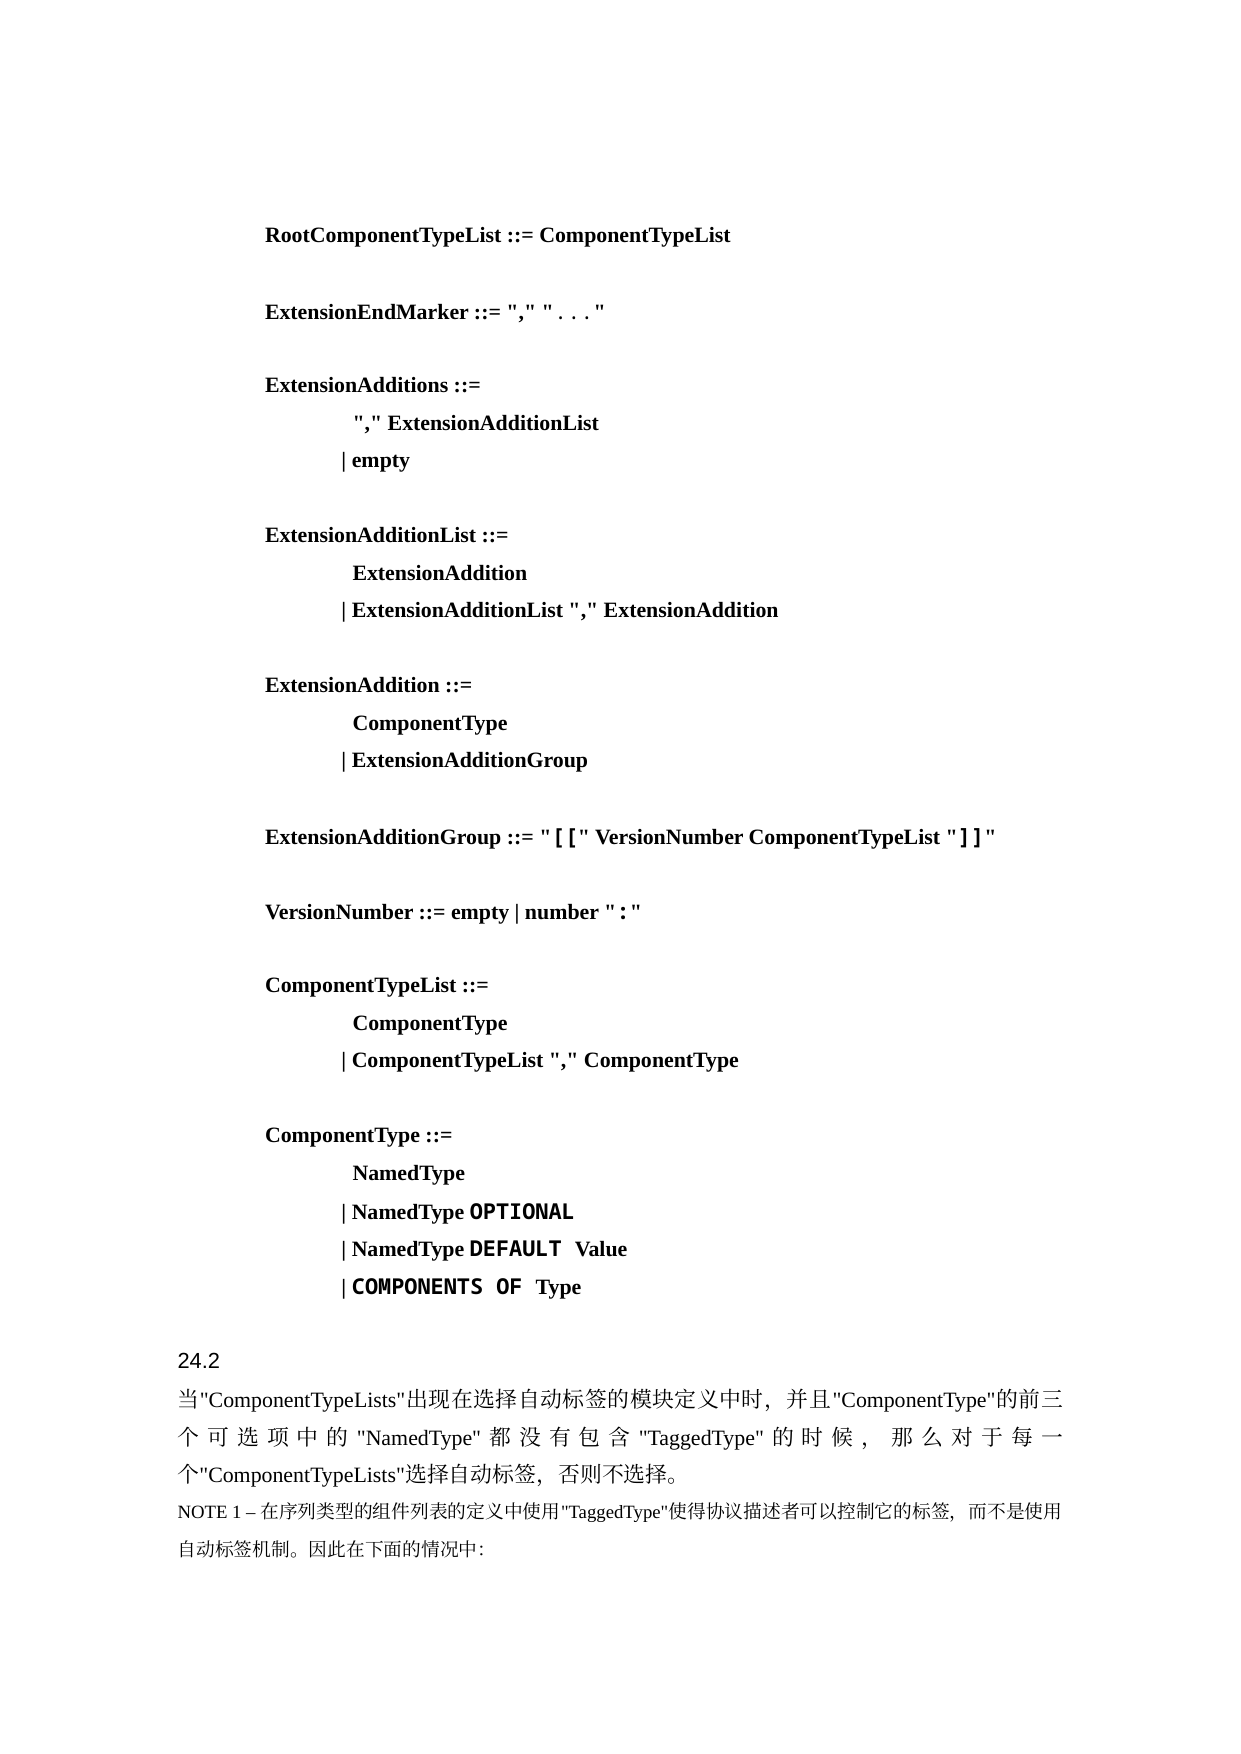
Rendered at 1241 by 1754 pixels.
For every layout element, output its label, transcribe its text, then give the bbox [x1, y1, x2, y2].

text VersionNumber ::= empty | number ":" [177, 892, 1063, 929]
text | ExtensionAdditionGroup [177, 742, 1063, 779]
text ExtensionAdditionList ::= [177, 517, 1063, 554]
text ExtensionAddition ::= [177, 667, 1063, 704]
text | NamedType OPTIONAL [177, 1192, 1063, 1229]
text ComponentType [177, 1004, 1063, 1042]
text "," ExtensionAdditionList [177, 404, 1063, 442]
text | NamedType DEFAULT Value [177, 1229, 1063, 1267]
text NamedType [177, 1154, 1063, 1192]
text | COMPONENTS OF Type [177, 1267, 1063, 1304]
text ExtensionAddition [177, 554, 1063, 592]
text 当"ComponentTypeLists"出现在选择自动标签的模块定义中时，并且"ComponentType"的前三个可选项中的"NamedType"都没有包含"TaggedType"的时候，那么对于每一个"ComponentTypeLists"选择自动标签，否则不选择。 [177, 1379, 1063, 1492]
text ExtensionEndMarker ::= "," "..." [177, 292, 1063, 329]
text ComponentType ::= [177, 1117, 1063, 1154]
text NOTE 1 – 在序列类型的组件列表的定义中使用"TaggedType"使得协议描述者可以控制它的标签，而不是使用自动标签机制。因此在下面的情况中： [177, 1492, 1063, 1567]
text ExtensionAdditionGroup ::= "[[" VersionNumber ComponentTypeList "]]" [177, 817, 1063, 854]
text | ComponentTypeList "," ComponentType [177, 1042, 1063, 1079]
text ComponentType [177, 704, 1063, 742]
text ExtensionAdditions ::= [177, 367, 1063, 404]
text | ExtensionAdditionList "," ExtensionAddition [177, 592, 1063, 629]
text | empty [177, 442, 1063, 479]
subtitle 24.2 [177, 1342, 1063, 1379]
text ComponentTypeList ::= [177, 967, 1063, 1004]
text RootComponentTypeList ::= ComponentTypeList [177, 217, 1063, 254]
